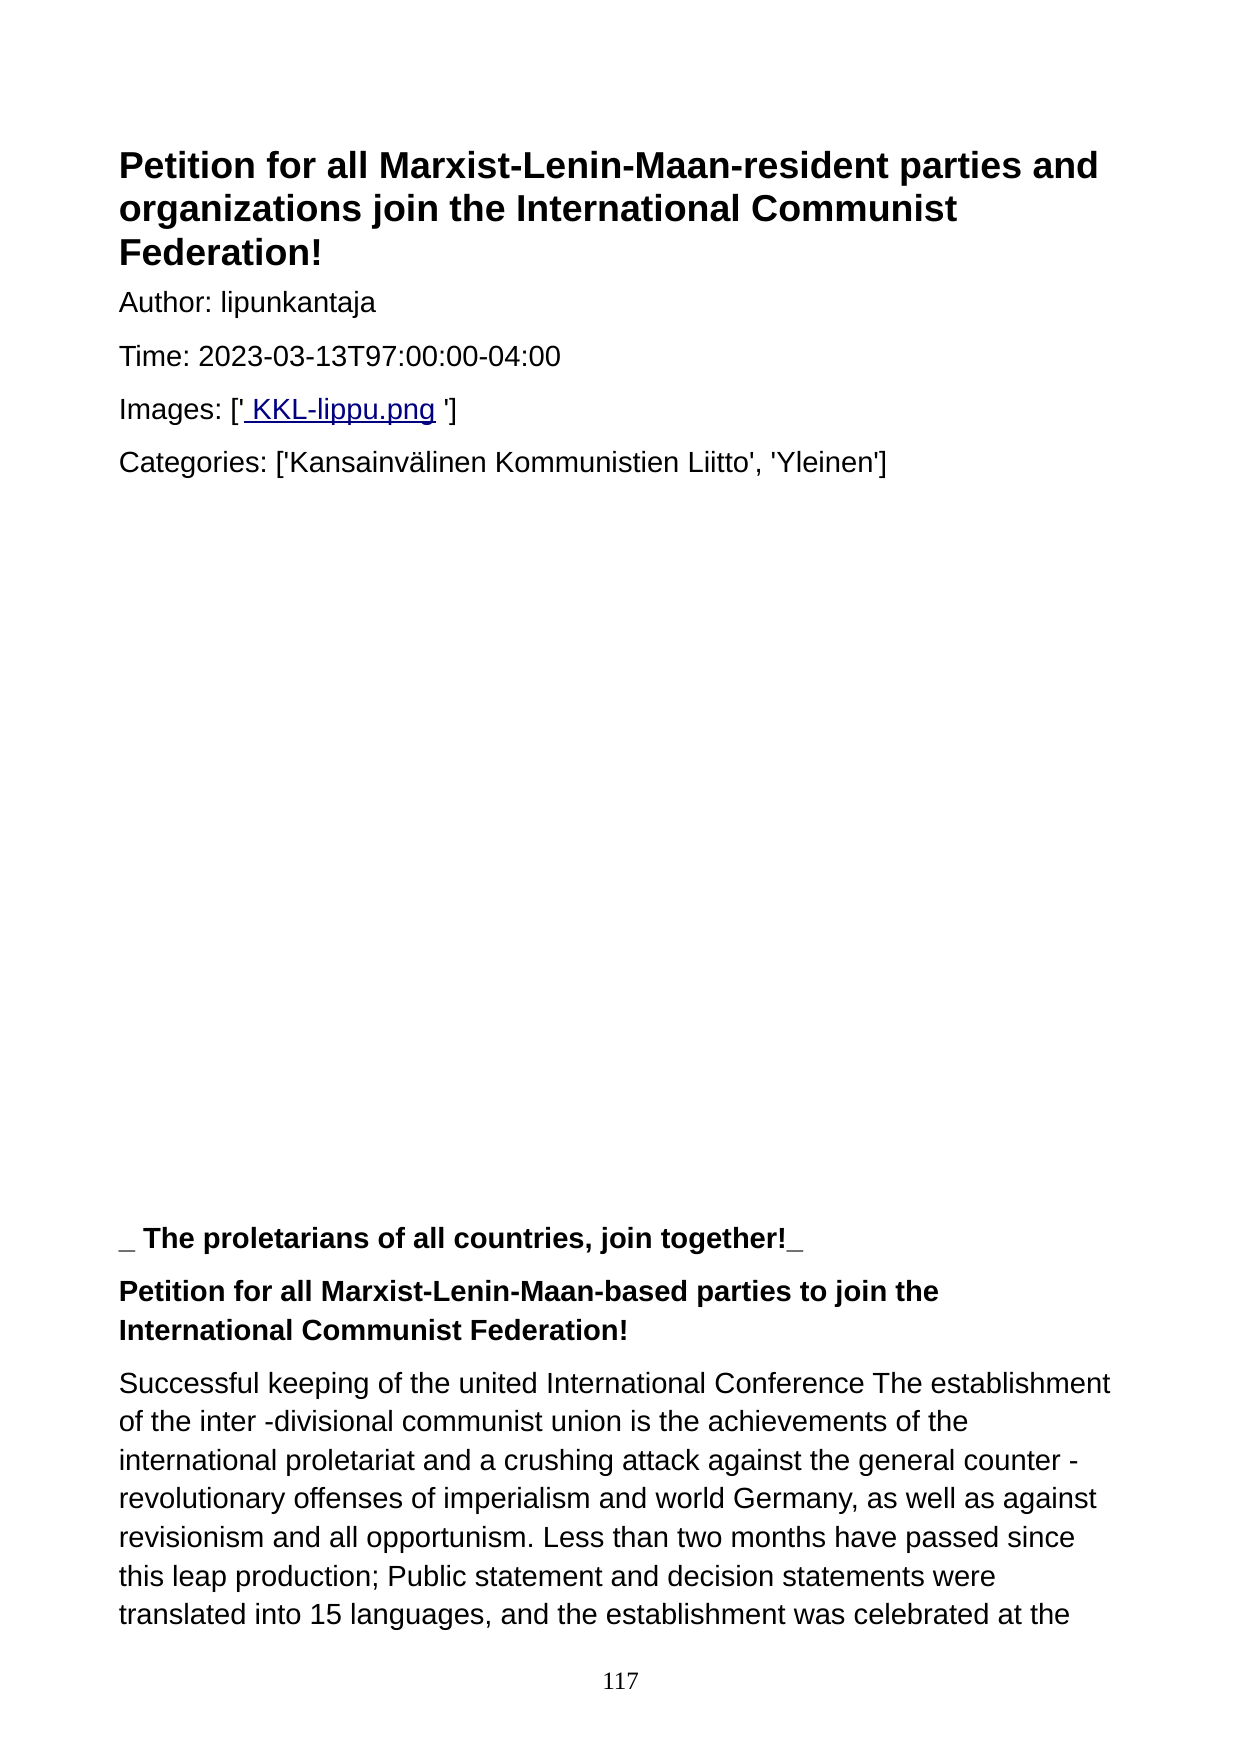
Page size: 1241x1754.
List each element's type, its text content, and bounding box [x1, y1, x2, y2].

text _ The proletarians of all countries, join together!_ [118, 498, 1122, 1255]
text Categories: ['Kansainvälinen Kommunistien Liitto', 'Yleinen'] [118, 445, 1122, 478]
text Successful keeping of the united International Conference The establishment of the inter -divisional communist union is the achievements of the international proletariat and a crushing attack against the general counter -revolutionary offenses of imperialism and world Germany, as well as against revisionism and all opportunism. Less than two months have passed since this leap production; Public statement and decision statements were translated into 15 languages, and the establishment was celebrated at the [118, 1366, 1122, 1631]
text Petition for all Marxist-Lenin-Maan-based parties to join the International Communist Federation! [118, 1274, 1122, 1346]
text Images: [' KKL-lippu.png '] [118, 392, 1122, 425]
text Author: lipunkantaja [118, 285, 1122, 319]
subtitle Petition for all Marxist-Lenin-Maan-resident parties and organizations join the International Communist Federation! [118, 143, 1122, 273]
text Time: 2023-03-13T97:00:00-04:00 [118, 338, 1122, 372]
